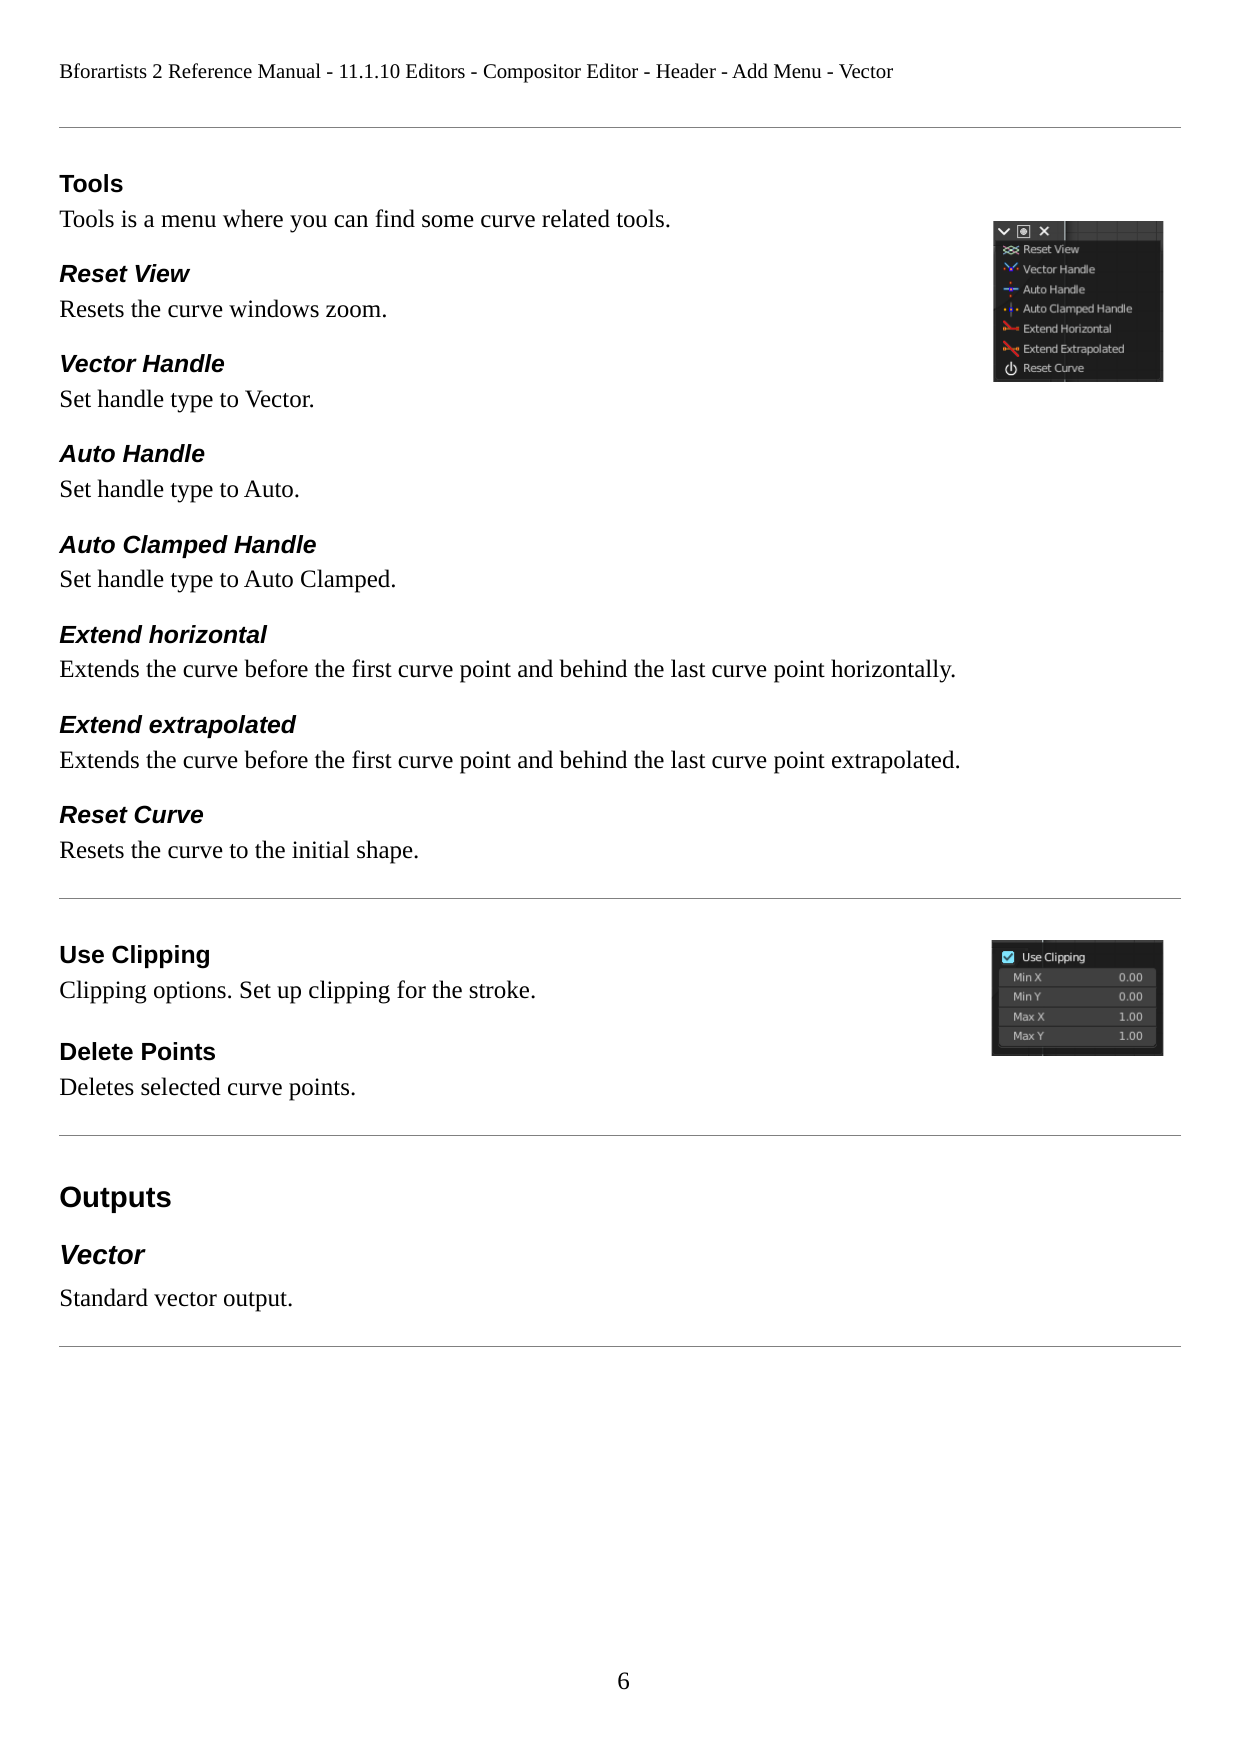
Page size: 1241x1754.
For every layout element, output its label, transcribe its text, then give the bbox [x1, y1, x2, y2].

text Standard vector output. [59, 1283, 1181, 1311]
text Tools is a menu where you can find some curve related tools. [59, 204, 1181, 233]
subtitle Use Clipping [59, 941, 991, 969]
text Deletes selected curve points. [59, 1072, 1181, 1100]
subtitle Outputs [59, 1179, 1181, 1213]
subtitle [1164, 349, 1181, 378]
subtitle Extend extrapolated [59, 710, 1181, 738]
subtitle Vector [59, 1238, 1181, 1270]
text Clipping options. Set up clipping for the stroke. [59, 975, 991, 1004]
picture [993, 221, 1164, 382]
subtitle Auto Clamped Handle [59, 530, 1181, 558]
text Extends the curve before the first curve point and behind the last curve point horizontally. [59, 654, 1181, 683]
subtitle Delete Points [59, 1037, 1181, 1065]
subtitle Extend horizontal [59, 620, 1181, 648]
text Extends the curve before the first curve point and behind the last curve point extrapolated. [59, 745, 1181, 773]
text Set handle type to Vector. [59, 384, 1181, 413]
subtitle [1164, 259, 1181, 288]
subtitle [1164, 941, 1181, 969]
text Set handle type to Auto Clamped. [59, 564, 1181, 593]
subtitle Auto Handle [59, 439, 1181, 468]
text Resets the curve to the initial shape. [59, 835, 1181, 863]
text Set handle type to Auto. [59, 474, 1181, 503]
subtitle Tools [59, 169, 1181, 198]
picture [991, 940, 1164, 1056]
subtitle Reset Curve [59, 800, 1181, 828]
text Resets the curve windows zoom. [59, 294, 993, 323]
subtitle Reset View [59, 259, 993, 288]
subtitle Vector Handle [59, 349, 993, 378]
